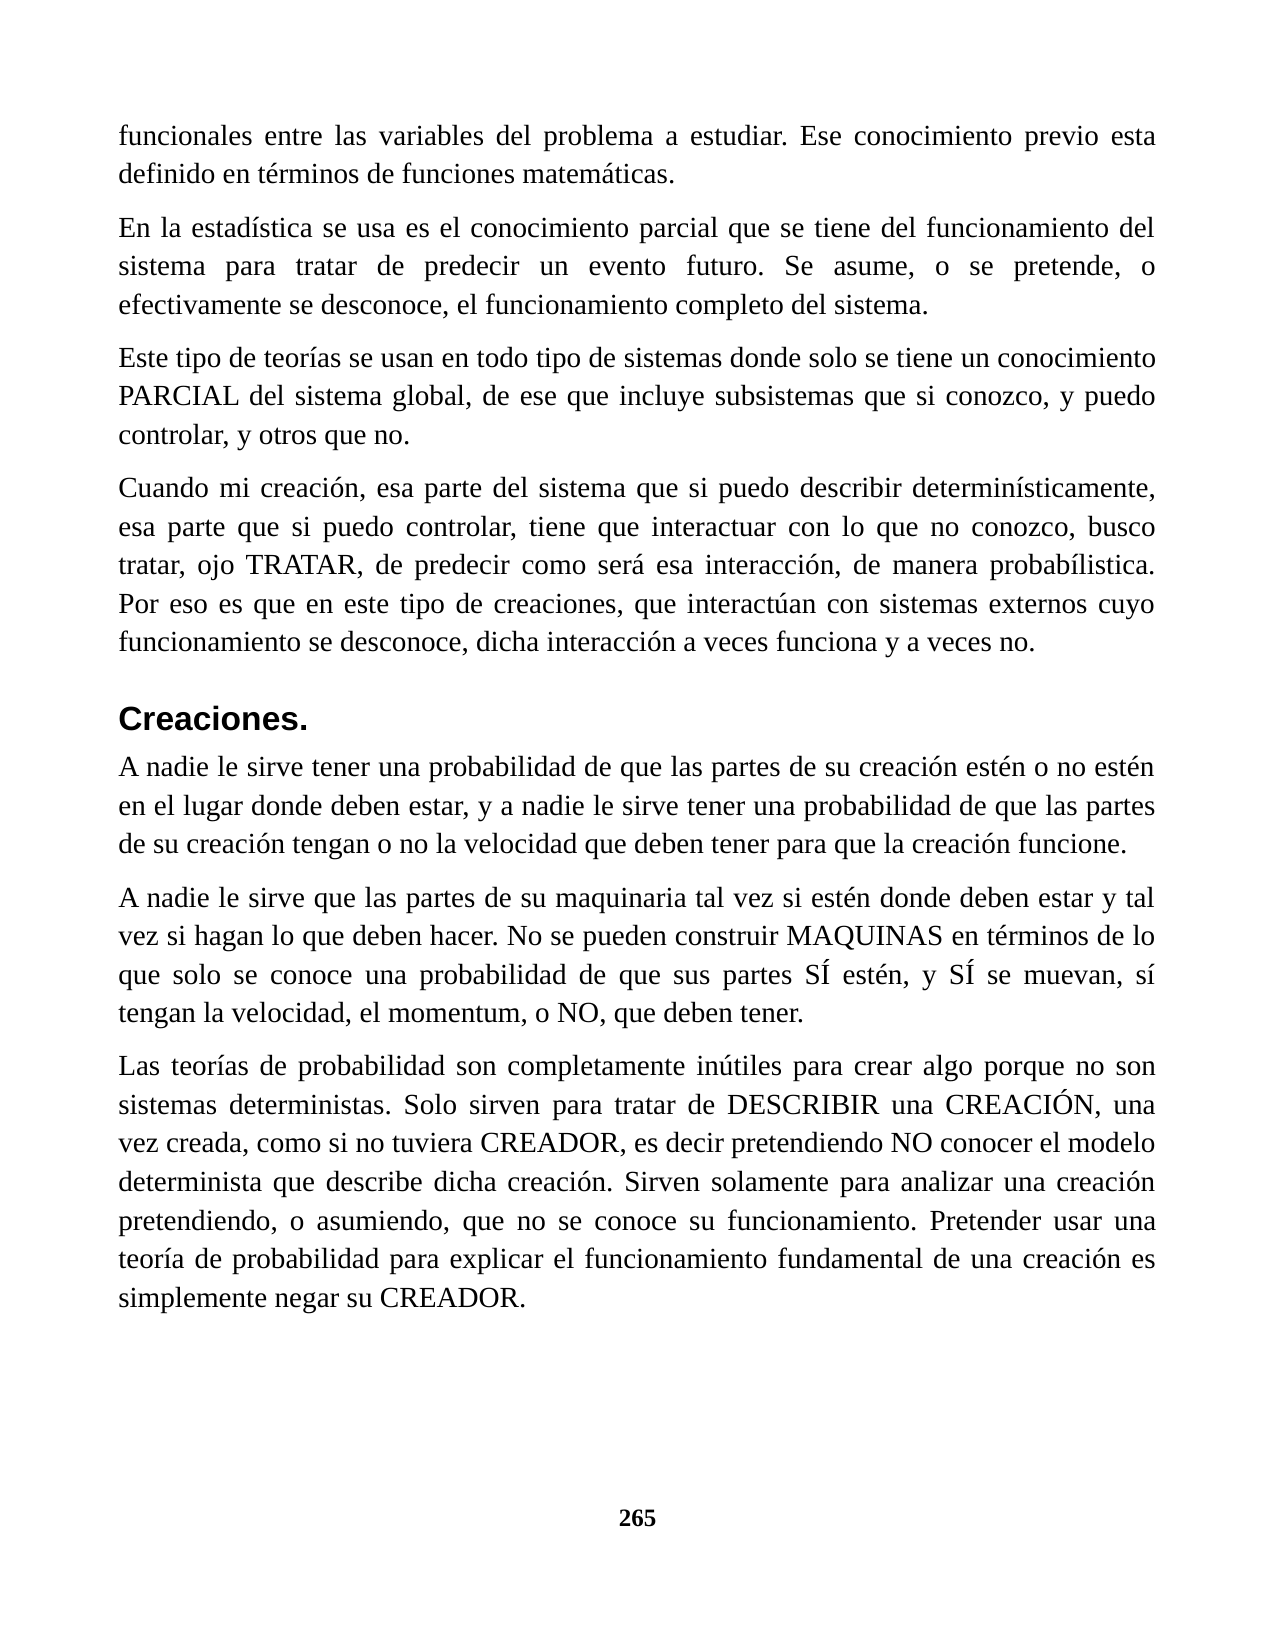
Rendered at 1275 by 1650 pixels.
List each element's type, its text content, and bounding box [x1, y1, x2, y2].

text A nadie le sirve tener una probabilidad de que las partes de su creación estén o no estén en el lugar donde deben estar, y a nadie le sirve tener una probabilidad de que las partes de su creación tengan o no la velocidad que deben tener para que la creación funcione. [118, 749, 1157, 860]
text En la estadística se usa es el conocimiento parcial que se tiene del funcionamiento del sistema para tratar de predecir un evento futuro. Se asume, o se pretende, o efectivamente se desconoce, el funcionamiento completo del sistema. [118, 210, 1157, 320]
text Las teorías de probabilidad son completamente inútiles para crear algo porque no son sistemas deterministas. Solo sirven para tratar de DESCRIBIR una CREACIÓN, una vez creada, como si no tuviera CREADOR, es decir pretendiendo NO conocer el modelo determinista que describe dicha creación. Sirven solamente para analizar una creación pretendiendo, o asumiendo, que no se conoce su funcionamiento. Pretender usar una teoría de probabilidad para explicar el funcionamiento fundamental de una creación es simplemente negar su CREADOR. [118, 1048, 1157, 1313]
text funcionales entre las variables del problema a estudiar. Ese conocimiento previo esta definido en términos de funciones matemáticas. [118, 118, 1157, 190]
text A nadie le sirve que las partes de su maquinaria tal vez si estén donde deben estar y tal vez si hagan lo que deben hacer. No se pueden construir MAQUINAS en términos de lo que solo se conoce una probabilidad de que sus partes SÍ estén, y SÍ se muevan, sí tengan la velocidad, el momentum, o NO, que deben tener. [118, 880, 1157, 1029]
subtitle Creaciones. [118, 698, 1157, 737]
text Este tipo de teorías se usan en todo tipo de sistemas donde solo se tiene un conocimiento PARCIAL del sistema global, de ese que incluye subsistemas que si conozco, y puedo controlar, y otros que no. [118, 340, 1157, 451]
text Cuando mi creación, esa parte del sistema que si puedo describir determinísticamente, esa parte que si puedo controlar, tiene que interactuar con lo que no conozco, busco tratar, ojo TRATAR, de predecir como será esa interacción, de manera probabílistica. Por eso es que en este tipo de creaciones, que interactúan con sistemas externos cuyo funcionamiento se desconoce, dicha interacción a veces funciona y a veces no. [118, 470, 1157, 658]
